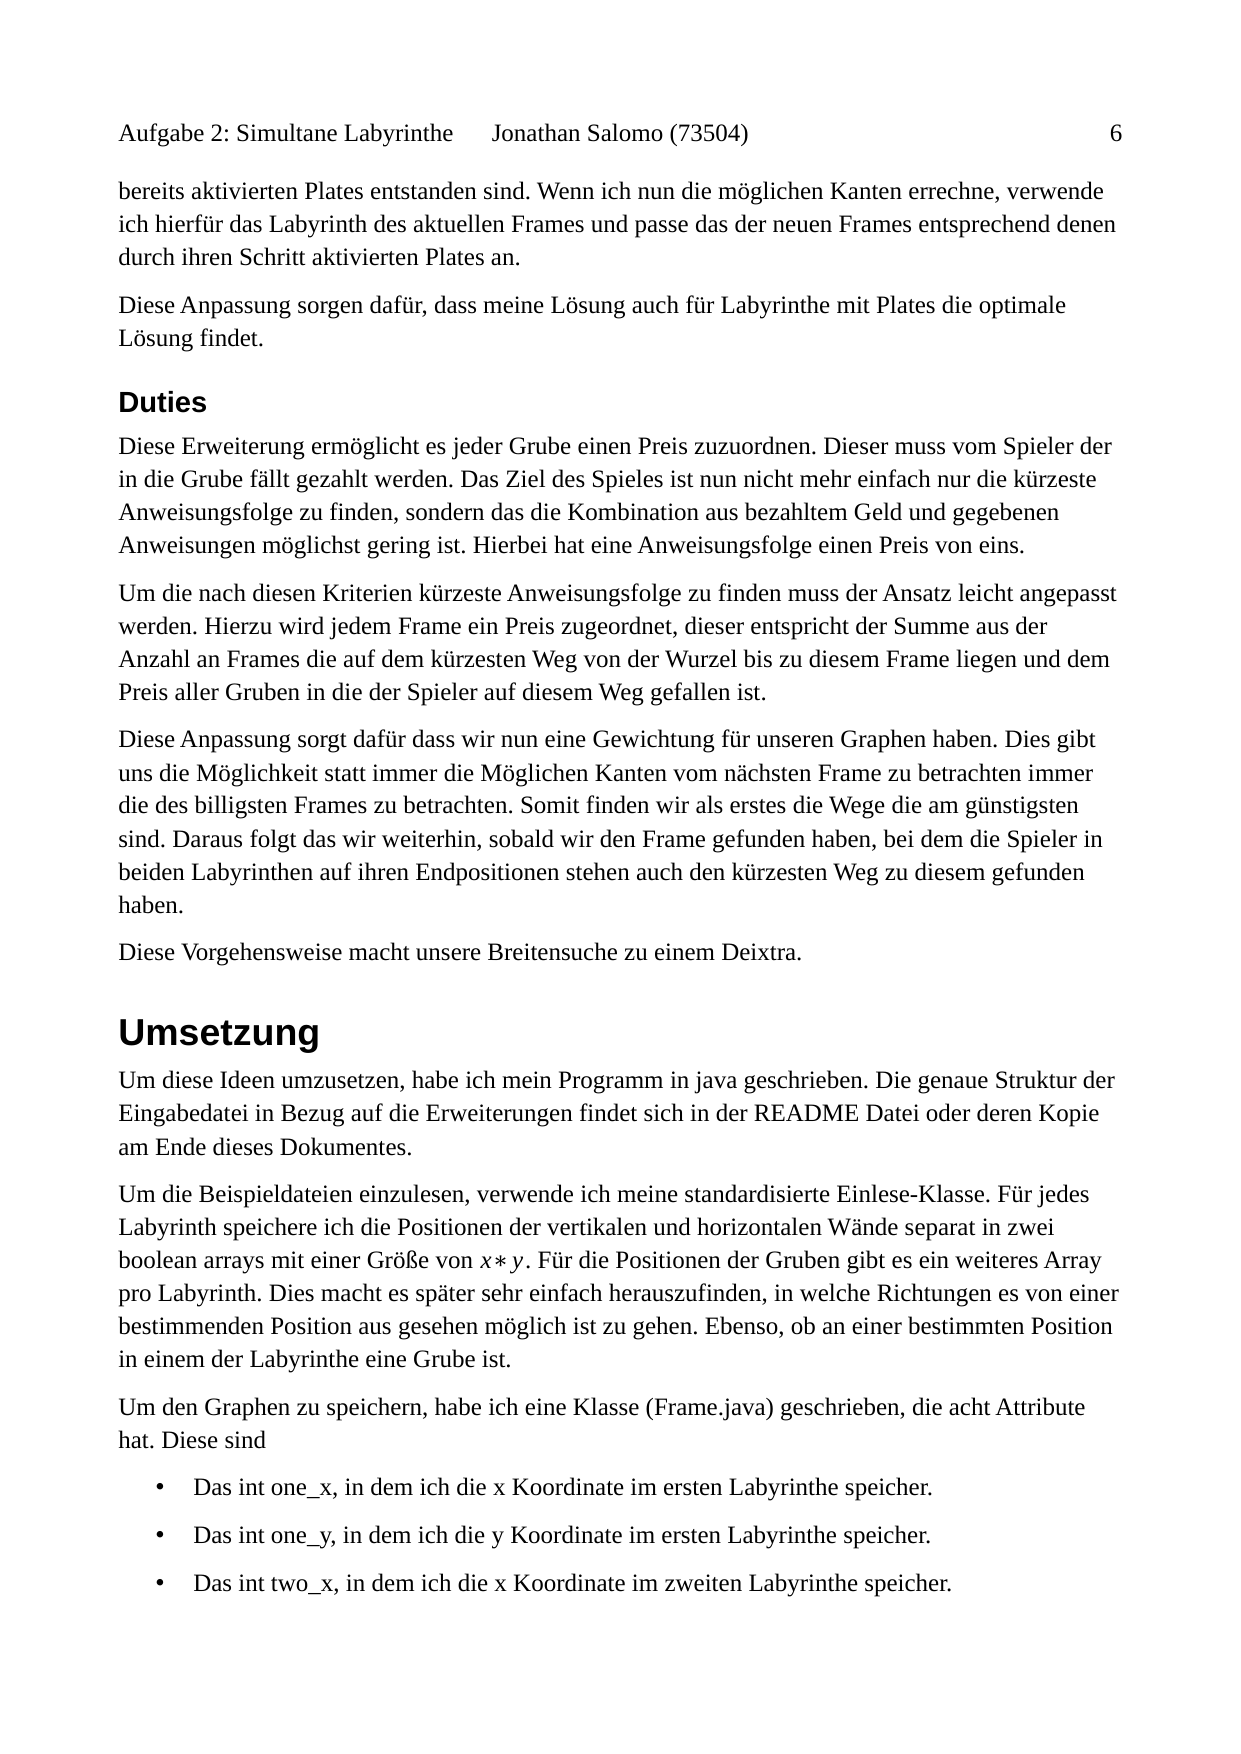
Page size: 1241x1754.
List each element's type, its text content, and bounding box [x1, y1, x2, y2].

text Diese Vorgehensweise macht unsere Breitensuche zu einem Deixtra. [118, 937, 1122, 966]
text Diese Anpassung sorgen dafür, dass meine Lösung auch für Labyrinthe mit Plates die optimale Lösung findet. [118, 290, 1122, 352]
subtitle Umsetzung [118, 1010, 1122, 1053]
text Um die Beispieldateien einzulesen, verwende ich meine standardisierte Einlese-Klasse. Für jedes Labyrinth speichere ich die Positionen der vertikalen und horizontalen Wände separat in zwei boolean arrays mit einer Größe von . Für die Positionen der Gruben gibt es ein weiteres Array pro Labyrinth. Dies macht es später sehr einfach herauszufinden, in welche Richtungen es von einer bestimmenden Position aus gesehen möglich ist zu gehen. Ebenso, ob an einer bestimmten Position in einem der Labyrinthe eine Grube ist. [118, 1179, 1122, 1373]
subtitle Duties [118, 385, 1122, 419]
text Diese Anpassung sorgt dafür dass wir nun eine Gewichtung für unseren Graphen haben. Dies gibt uns die Möglichkeit statt immer die Möglichen Kanten vom nächsten Frame zu betrachten immer die des billigsten Frames zu betrachten. Somit finden wir als erstes die Wege die am günstigsten sind. Daraus folgt das wir weiterhin, sobald wir den Frame gefunden haben, bei dem die Spieler in beiden Labyrinthen auf ihren Endpositionen stehen auch den kürzesten Weg zu diesem gefunden haben. [118, 724, 1122, 918]
text Um den Graphen zu speichern, habe ich eine Klasse (Frame.java) geschrieben, die acht Attribute hat. Diese sind [118, 1392, 1122, 1454]
list Das int one_y, in dem ich die y Koordinate im ersten Labyrinthe speicher. [156, 1520, 1122, 1549]
text Diese Erweiterung ermöglicht es jeder Grube einen Preis zuzuordnen. Dieser muss vom Spieler der in die Grube fällt gezahlt werden. Das Ziel des Spieles ist nun nicht mehr einfach nur die kürzeste Anweisungsfolge zu finden, sondern das die Kombination aus bezahltem Geld und gegebenen Anweisungen möglichst gering ist. Hierbei hat eine Anweisungsfolge einen Preis von eins. [118, 431, 1122, 559]
text Um diese Ideen umzusetzen, habe ich mein Programm in java geschrieben. Die genaue Struktur der Eingabedatei in Bezug auf die Erweiterungen findet sich in der README Datei oder deren Kopie am Ende dieses Dokumentes. [118, 1066, 1122, 1160]
text Um die nach diesen Kriterien kürzeste Anweisungsfolge zu finden muss der Ansatz leicht angepasst werden. Hierzu wird jedem Frame ein Preis zugeordnet, dieser entspricht der Summe aus der Anzahl an Frames die auf dem kürzesten Weg von der Wurzel bis zu diesem Frame liegen und dem Preis aller Gruben in die der Spieler auf diesem Weg gefallen ist. [118, 578, 1122, 706]
list Das int one_x, in dem ich die x Koordinate im ersten Labyrinthe speicher. [156, 1472, 1122, 1501]
list Das int two_x, in dem ich die x Koordinate im zweiten Labyrinthe speicher. [156, 1568, 1122, 1596]
text bereits aktivierten Plates entstanden sind. Wenn ich nun die möglichen Kanten errechne, verwende ich hierfür das Labyrinth des aktuellen Frames und passe das der neuen Frames entsprechend denen durch ihren Schritt aktivierten Plates an. [118, 176, 1122, 271]
